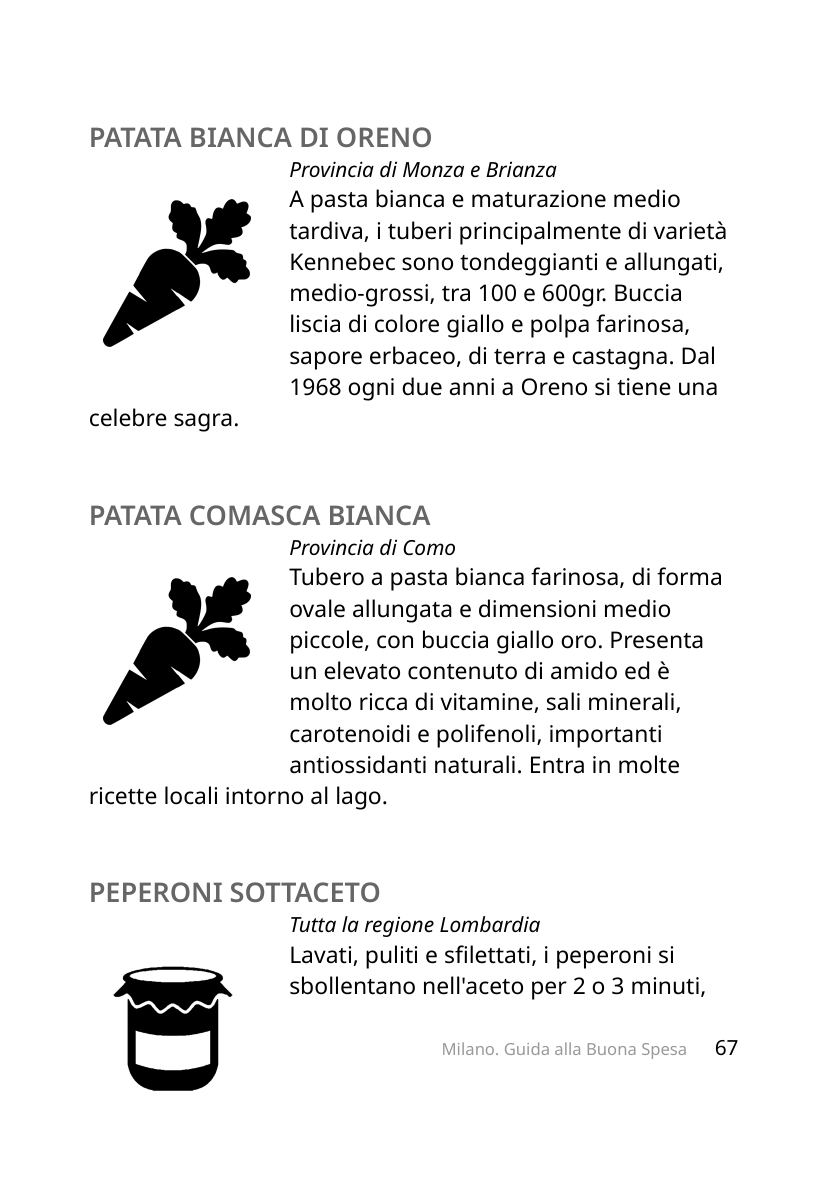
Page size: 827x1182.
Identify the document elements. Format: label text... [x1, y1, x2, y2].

subtitle Provincia di Monza e Brianza [88, 155, 738, 183]
text A pasta bianca e maturazione medio tardiva, i tuberi principalmente di varietà Kennebec sono tondeggianti e allungati, medio-grossi, tra 100 e 600gr. Buccia liscia di colore giallo e polpa farinosa, sapore erbaceo, di terra e castagna. Dal 1968 ogni due anni a Oreno si tiene una celebre sagra. [88, 183, 738, 433]
title Patata comasca bianca [88, 496, 738, 533]
picture [88, 940, 266, 1117]
picture [88, 562, 266, 740]
text Lavati, puliti e sfilettati, i peperoni si sbollentano nell'aceto per 2 o 3 minuti, [88, 939, 738, 1002]
subtitle Tutta la regione Lombardia [88, 911, 738, 939]
picture [88, 184, 266, 362]
title Peperoni sottaceto [88, 874, 738, 911]
subtitle Provincia di Como [88, 533, 738, 561]
title Patata bianca di Oreno [88, 118, 738, 155]
text Tubero a pasta bianca farinosa, di forma ovale allungata e dimensioni medio piccole, con buccia giallo oro. Presenta un elevato contenuto di amido ed è molto ricca di vitamine, sali minerali, carotenoidi e polifenoli, importanti antiossidanti naturali. Entra in molte ricette locali intorno al lago. [88, 561, 738, 811]
